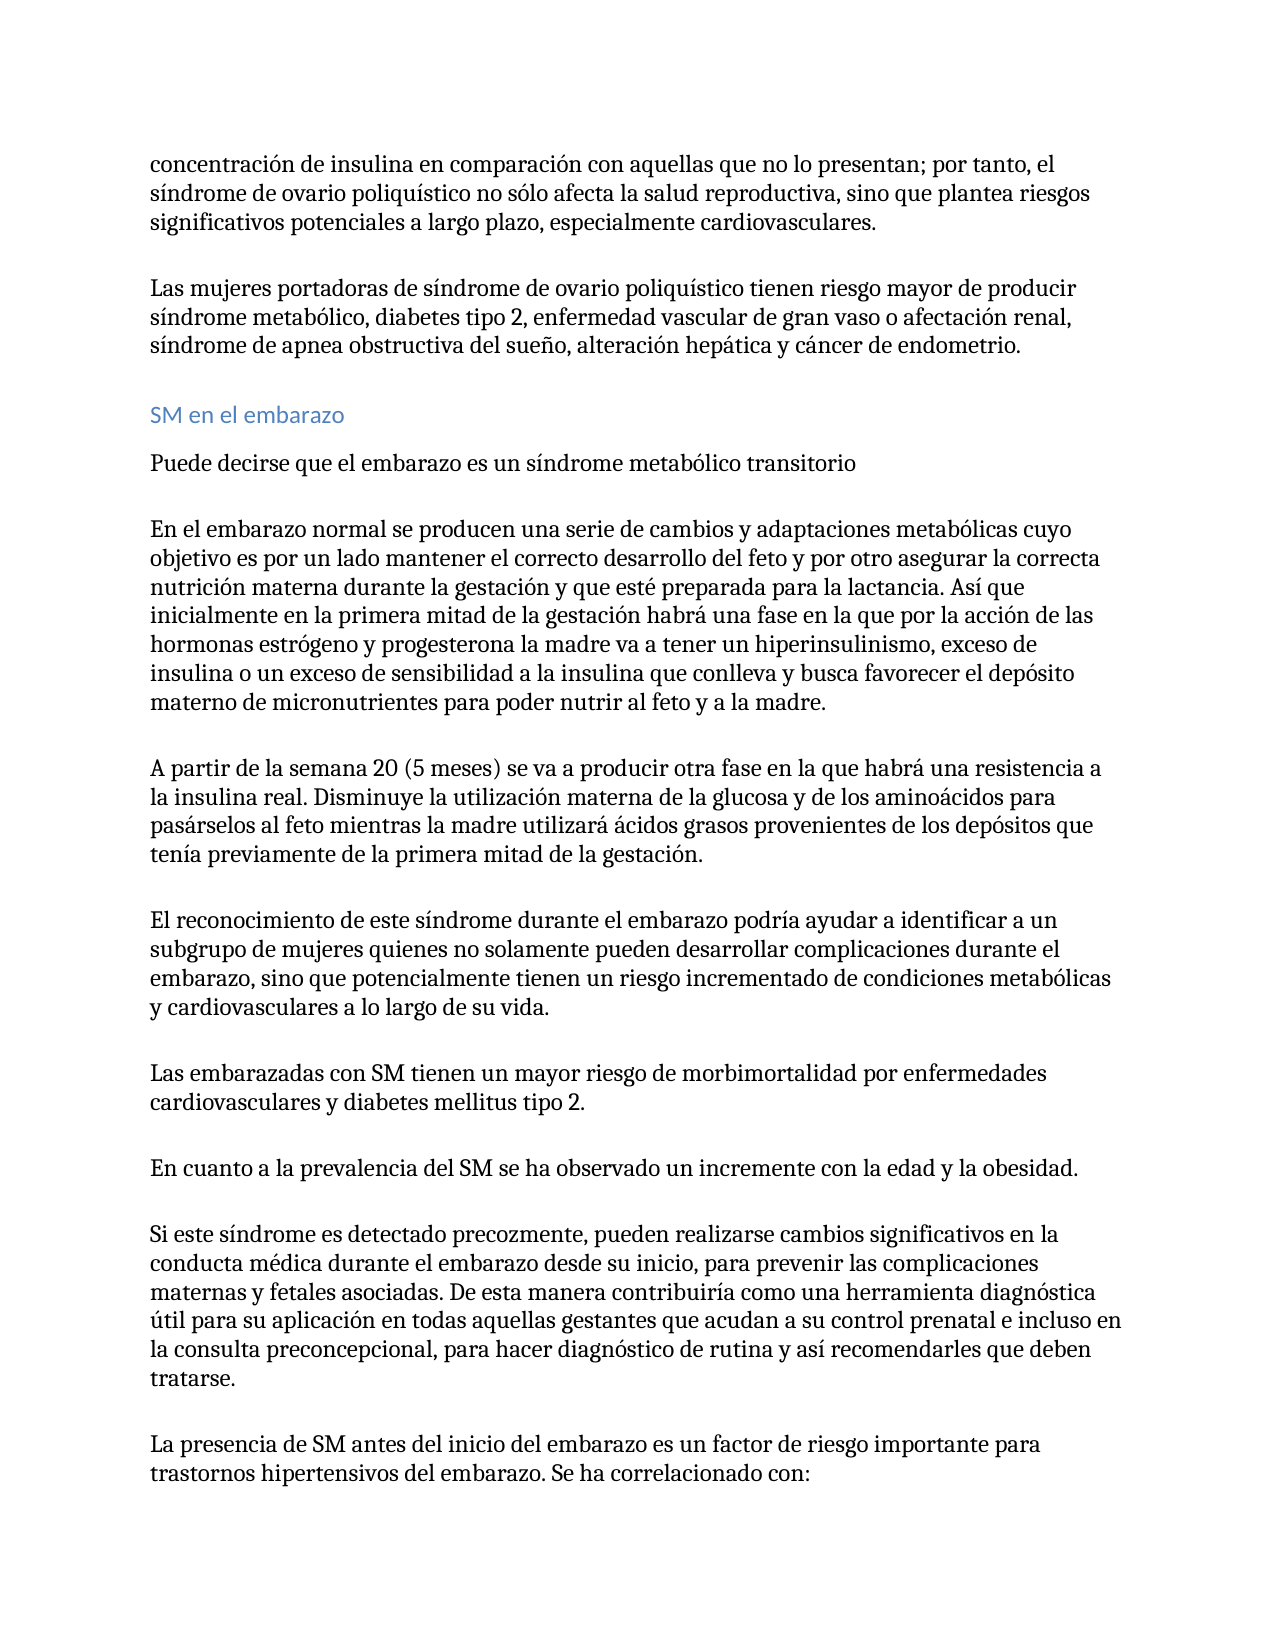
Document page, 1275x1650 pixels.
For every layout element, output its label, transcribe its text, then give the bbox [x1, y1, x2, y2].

text Las mujeres portadoras de síndrome de ovario poliquístico tienen riesgo mayor de producir síndrome metabólico, diabetes tipo 2, enfermedad vascular de gran vaso o afectación renal, síndrome de apnea obstructiva del sueño, alteración hepática y cáncer de endometrio. [150, 274, 1125, 360]
text Si este síndrome es detectado precozmente, pueden realizarse cambios significativos en la conducta médica durante el embarazo desde su inicio, para prevenir las complicaciones maternas y fetales asociadas. De esta manera contribuiría como una herramienta diagnóstica útil para su aplicación en todas aquellas gestantes que acudan a su control prenatal e incluso en la consulta preconcepcional, para hacer diagnóstico de rutina y así recomendarles que deben tratarse. [150, 1220, 1125, 1393]
text Las embarazadas con SM tienen un mayor riesgo de morbimortalidad por enfermedades cardiovasculares y diabetes mellitus tipo 2. [150, 1059, 1125, 1116]
text A partir de la semana 20 (5 meses) se va a producir otra fase en la que habrá una resistencia a la insulina real. Disminuye la utilización materna de la glucosa y de los aminoácidos para pasárselos al feto mientras la madre utilizará ácidos grasos provenientes de los depósitos que tenía previamente de la primera mitad de la gestación. [150, 754, 1125, 869]
text La presencia de SM antes del inicio del embarazo es un factor de riesgo importante para trastornos hipertensivos del embarazo. Se ha correlacionado con: [150, 1430, 1125, 1488]
text En el embarazo normal se producen una serie de cambios y adaptaciones metabólicas cuyo objetivo es por un lado mantener el correcto desarrollo del feto y por otro asegurar la correcta nutrición materna durante la gestación y que esté preparada para la lactancia. Así que inicialmente en la primera mitad de la gestación habrá una fase en la que por la acción de las hormonas estrógeno y progesterona la madre va a tener un hiperinsulinismo, exceso de insulina o un exceso de sensibilidad a la insulina que conlleva y busca favorecer el depósito materno de micronutrientes para poder nutrir al feto y a la madre. [150, 515, 1125, 716]
text concentración de insulina en comparación con aquellas que no lo presentan; por tanto, el síndrome de ovario poliquístico no sólo afecta la salud reproductiva, sino que plantea riesgos significativos potenciales a largo plazo, especialmente cardiovasculares. [150, 150, 1125, 236]
text Puede decirse que el embarazo es un síndrome metabólico transitorio [150, 449, 1125, 478]
text El reconocimiento de este síndrome durante el embarazo podría ayudar a identificar a un subgrupo de mujeres quienes no solamente pueden desarrollar complicaciones durante el embarazo, sino que potencialmente tienen un riesgo incrementado de condiciones metabólicas y cardiovasculares a lo largo de su vida. [150, 906, 1125, 1021]
subtitle SM en el embarazo [150, 399, 1125, 430]
text En cuanto a la prevalencia del SM se ha observado un incremente con la edad y la obesidad. [150, 1154, 1125, 1183]
